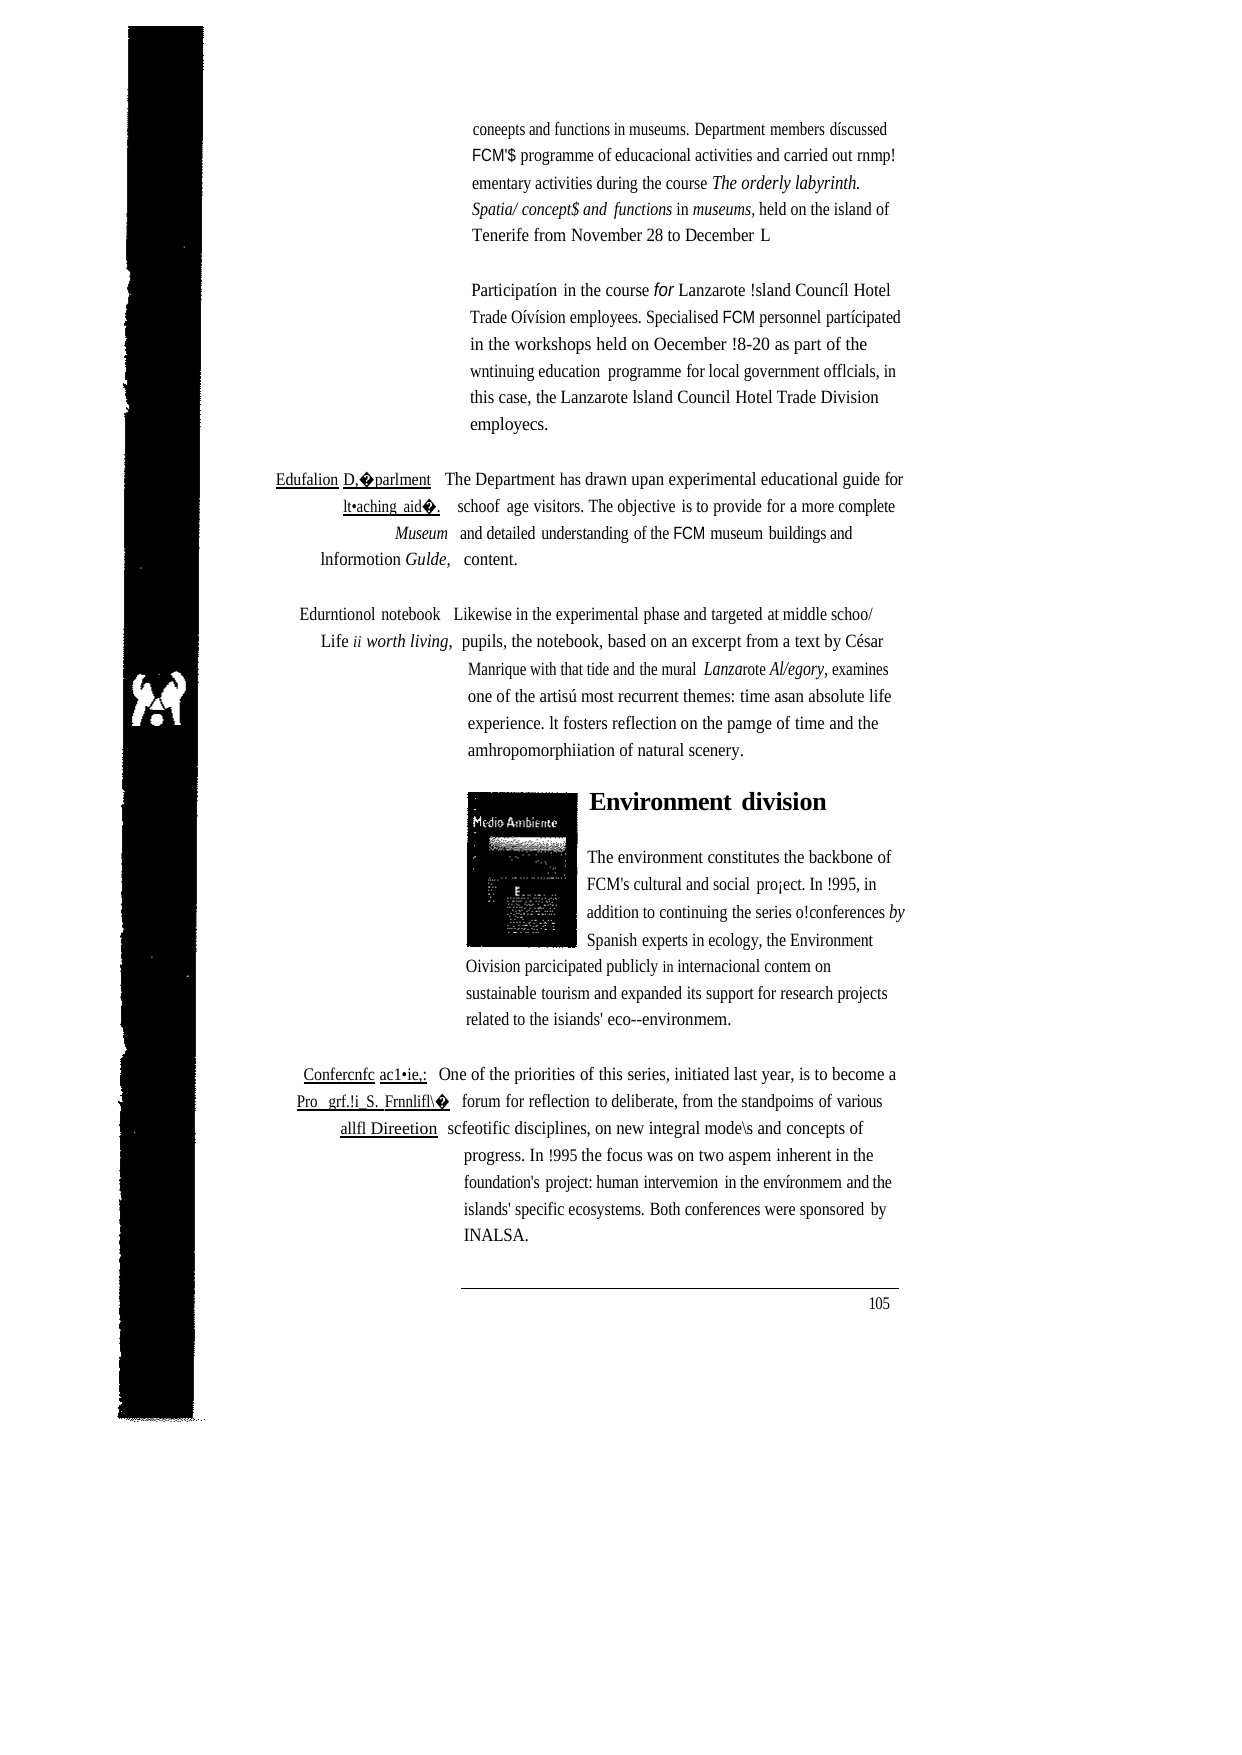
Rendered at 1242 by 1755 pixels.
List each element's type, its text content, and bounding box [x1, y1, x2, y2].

text Participatíon in the course for Lanzarote !sland Councíl Hotel Trade Oívísion employees. Specialised FCM personnel partícipated in the workshops held on Oecember !8-20 as part of the wntinuing education programme for local government offlcials, in this case, the Lanzarote lsland Council Hotel Trade Division employecs. [470, 279, 911, 435]
text Pro grf.!i_S. Frnnlifl\� forum for reflection to deliberate, from the standpoims of various [297, 1090, 1212, 1111]
text Oivision parcicipated publicly in internacional contem on sustainable tourism and expanded its support for research projects related to the isiands' eco--environmem. [466, 955, 905, 1029]
text Edufalion D,�parlment The Department has drawn upan experimental educational guide for [205, 468, 903, 489]
text The environment constitutes the backbone of FCM's cultural and social pro¡ect. In !995, in addition to continuing the series o!conferences by Spanish experts in ecology, the Environment [587, 846, 911, 950]
text Manrique with that tide and the mural Lanzarote Al/egory, examines one of the artisú most recurrent themes: time asan absolute life experience. lt fosters reflection on the pamge of time and the amhropomorphiiation of natural scenery. [468, 657, 901, 760]
text allfl Direetion scfeotific disciplines, on new integral mode\s and concepts of progress. In !995 the focus was on two aspem inherent in the foundation's project: human intervemion in the envíronmem and the islands' specific ecosystems. Both conferences were sponsored by INALSA. [340, 1117, 911, 1246]
text Museum and detailed understanding of the FCM museum buildings and lnformotion Gulde, content. [320, 522, 911, 569]
text Edurntionol notebook Likewise in the experimental phase and targeted at middle schoo/ Life ii worth living, pupils, the notebook, based on an excerpt from a text by César [299, 603, 893, 651]
text 105 [205, 1293, 890, 1313]
text Confercnfc ac1•ie,: One of the priorities of this series, initiated last year, is to become a [303, 1063, 1212, 1084]
text [103, 1293, 117, 1313]
text coneepts and functions in museums. Department members díscussed FCM'$ programme of educacional activities and carried out rnmp!ementary activities during the course The orderly labyrinth. Spatia/ concept$ and functions in museums, held on the island of Tenerife from November 28 to December L [472, 118, 911, 246]
text Environment division [589, 786, 1212, 816]
text lt•aching aid�. schoof age visitors. The objective is to provide for a more complete [205, 495, 895, 517]
